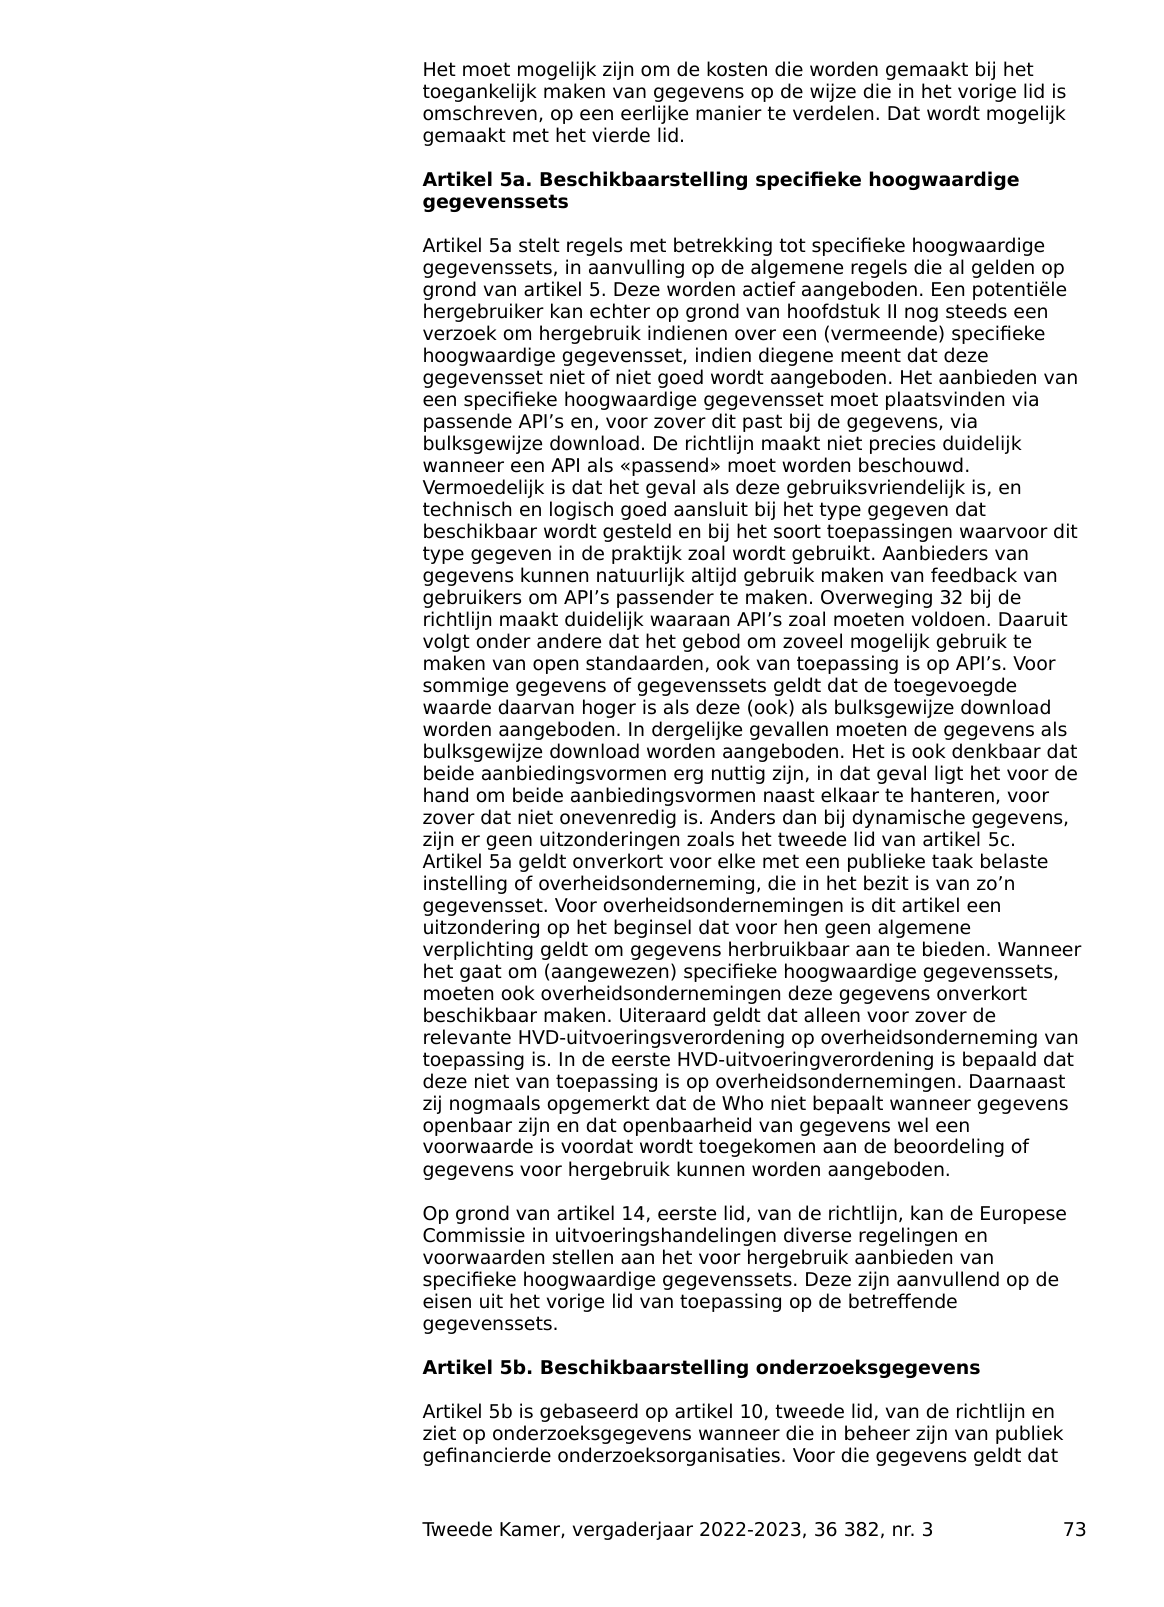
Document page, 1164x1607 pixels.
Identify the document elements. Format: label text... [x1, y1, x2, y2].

text Het moet mogelijk zijn om de kosten die worden gemaakt bij het toegankelijk maken van gegevens op de wijze die in het vorige lid is omschreven, op een eerlijke manier te verdelen. Dat wordt mogelijk gemaakt met het vierde lid. [422, 59, 1087, 147]
text Artikel 5b is gebaseerd op artikel 10, tweede lid, van de richtlijn en ziet op onderzoeksgegevens wanneer die in beheer zijn van publiek gefinancierde onderzoeksorganisaties. Voor die gegevens geldt dat [422, 1401, 1087, 1467]
subtitle Artikel 5a. Beschikbaarstelling specifieke hoogwaardige gegevenssets [422, 169, 1087, 213]
text Op grond van artikel 14, eerste lid, van de richtlijn, kan de Europese Commissie in uitvoeringshandelingen diverse regelingen en voorwaarden stellen aan het voor hergebruik aanbieden van specifieke hoogwaardige gegevenssets. Deze zijn aanvullend op de eisen uit het vorige lid van toepassing op de betreffende gegevenssets. [422, 1203, 1087, 1334]
subtitle Artikel 5b. Beschikbaarstelling onderzoeksgegevens [422, 1357, 1087, 1379]
text Artikel 5a stelt regels met betrekking tot specifieke hoogwaardige gegevenssets, in aanvulling op de algemene regels die al gelden op grond van artikel 5. Deze worden actief aangeboden. Een potentiële hergebruiker kan echter op grond van hoofdstuk II nog steeds een verzoek om hergebruik indienen over een (vermeende) specifieke hoogwaardige gegevensset, indien diegene meent dat deze gegevensset niet of niet goed wordt aangeboden. Het aanbieden van een specifieke hoogwaardige gegevensset moet plaatsvinden via passende API’s en, voor zover dit past bij de gegevens, via bulksgewijze download. De richtlijn maakt niet precies duidelijk wanneer een API als «passend» moet worden beschouwd. Vermoedelijk is dat het geval als deze gebruiksvriendelijk is, en technisch en logisch goed aansluit bij het type gegeven dat beschikbaar wordt gesteld en bij het soort toepassingen waarvoor dit type gegeven in de praktijk zoal wordt gebruikt. Aanbieders van gegevens kunnen natuurlijk altijd gebruik maken van feedback van gebruikers om API’s passender te maken. Overweging 32 bij de richtlijn maakt duidelijk waaraan API’s zoal moeten voldoen. Daaruit volgt onder andere dat het gebod om zoveel mogelijk gebruik te maken van open standaarden, ook van toepassing is op API’s. Voor sommige gegevens of gegevenssets geldt dat de toegevoegde waarde daarvan hoger is als deze (ook) als bulksgewijze download worden aangeboden. In dergelijke gevallen moeten de gegevens als bulksgewijze download worden aangeboden. Het is ook denkbaar dat beide aanbiedingsvormen erg nuttig zijn, in dat geval ligt het voor de hand om beide aanbiedingsvormen naast elkaar te hanteren, voor zover dat niet onevenredig is. Anders dan bij dynamische gegevens, zijn er geen uitzonderingen zoals het tweede lid van artikel 5c. Artikel 5a geldt onverkort voor elke met een publieke taak belaste instelling of overheidsonderneming, die in het bezit is van zo’n gegevensset. Voor overheidsondernemingen is dit artikel een uitzondering op het beginsel dat voor hen geen algemene verplichting geldt om gegevens herbruikbaar aan te bieden. Wanneer het gaat om (aangewezen) specifieke hoogwaardige gegevenssets, moeten ook overheidsondernemingen deze gegevens onverkort beschikbaar maken. Uiteraard geldt dat alleen voor zover de relevante HVD-uitvoeringsverordening op overheidsonderneming van toepassing is. In de eerste HVD-uitvoeringverordening is bepaald dat deze niet van toepassing is op overheidsondernemingen. Daarnaast zij nogmaals opgemerkt dat de Who niet bepaalt wanneer gegevens openbaar zijn en dat openbaarheid van gegevens wel een voorwaarde is voordat wordt toegekomen aan de beoordeling of gegevens voor hergebruik kunnen worden aangeboden. [422, 235, 1087, 1180]
